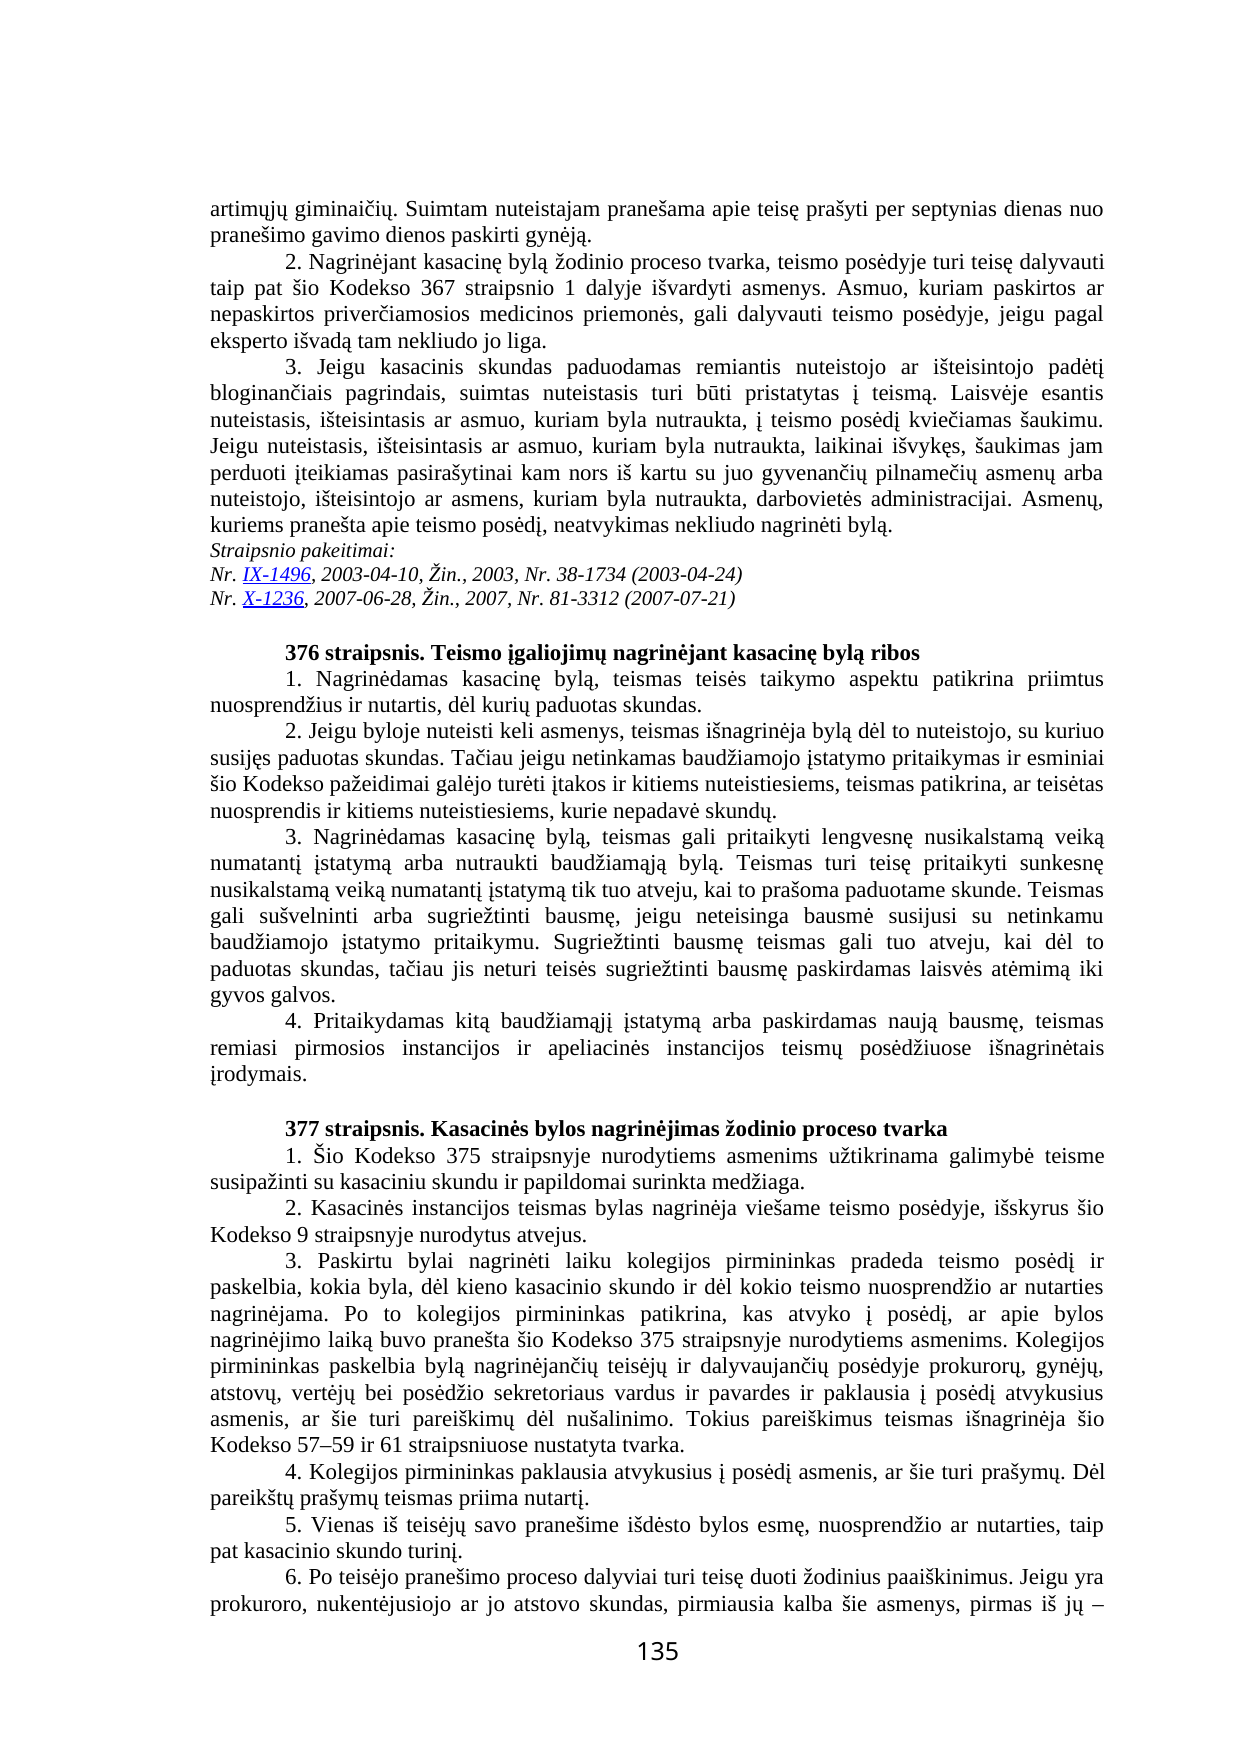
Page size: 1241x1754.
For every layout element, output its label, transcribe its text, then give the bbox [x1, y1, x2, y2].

text artimųjų giminaičių. Suimtam nuteistajam pranešama apie teisę prašyti per septynias dienas nuo pranešimo gavimo dienos paskirti gynėją. [210, 195, 1106, 248]
text 377 straipsnis. Kasacinės bylos nagrinėjimas žodinio proceso tvarka [210, 1115, 1106, 1142]
text 4. Kolegijos pirmininkas paklausia atvykusius į posėdį asmenis, ar šie turi prašymų. Dėl pareikštų prašymų teismas priima nutartį. [210, 1458, 1106, 1511]
text 2. Jeigu byloje nuteisti keli asmenys, teismas išnagrinėja bylą dėl to nuteistojo, su kuriuo susijęs paduotas skundas. Tačiau jeigu netinkamas baudžiamojo įstatymo pritaikymas ir esminiai šio Kodekso pažeidimai galėjo turėti įtakos ir kitiems nuteistiesiems, teismas patikrina, ar teisėtas nuosprendis ir kitiems nuteistiesiems, kurie nepadavė skundų. [210, 718, 1106, 823]
text Straipsnio pakeitimai: [210, 538, 1106, 562]
text 3. Jeigu kasacinis skundas paduodamas remiantis nuteistojo ar išteisintojo padėtį bloginančiais pagrindais, suimtas nuteistasis turi būti pristatytas į teismą. Laisvėje esantis nuteistasis, išteisintasis ar asmuo, kuriam byla nutraukta, į teismo posėdį kviečiamas šaukimu. Jeigu nuteistasis, išteisintasis ar asmuo, kuriam byla nutraukta, laikinai išvykęs, šaukimas jam perduoti įteikiamas pasirašytinai kam nors iš kartu su juo gyvenančių pilnamečių asmenų arba nuteistojo, išteisintojo ar asmens, kuriam byla nutraukta, darbovietės administracijai. Asmenų, kuriems pranešta apie teismo posėdį, neatvykimas nekliudo nagrinėti bylą. [210, 353, 1106, 538]
text 376 straipsnis. Teismo įgaliojimų nagrinėjant kasacinę bylą ribos [210, 638, 1106, 665]
text 6. Po teisėjo pranešimo proceso dalyviai turi teisę duoti žodinius paaiškinimus. Jeigu yra prokuroro, nukentėjusiojo ar jo atstovo skundas, pirmiausia kalba šie asmenys, pirmas iš jų – [210, 1563, 1106, 1616]
text 4. Pritaikydamas kitą baudžiamąjį įstatymą arba paskirdamas naują bausmę, teismas remiasi pirmosios instancijos ir apeliacinės instancijos teismų posėdžiuose išnagrinėtais įrodymais. [210, 1007, 1106, 1087]
text 2. Kasacinės instancijos teismas bylas nagrinėja viešame teismo posėdyje, išskyrus šio Kodekso 9 straipsnyje nurodytus atvejus. [210, 1194, 1106, 1247]
text Nr. X-1236, 2007-06-28, Žin., 2007, Nr. 81-3312 (2007-07-21) [210, 586, 1106, 610]
text 1. Nagrinėdamas kasacinę bylą, teismas teisės taikymo aspektu patikrina priimtus nuosprendžius ir nutartis, dėl kurių paduotas skundas. [210, 665, 1106, 718]
text Nr. IX-1496, 2003-04-10, Žin., 2003, Nr. 38-1734 (2003-04-24) [210, 562, 1106, 586]
text 2. Nagrinėjant kasacinę bylą žodinio proceso tvarka, teismo posėdyje turi teisę dalyvauti taip pat šio Kodekso 367 straipsnio 1 dalyje išvardyti asmenys. Asmuo, kuriam paskirtos ar nepaskirtos priverčiamosios medicinos priemonės, gali dalyvauti teismo posėdyje, jeigu pagal eksperto išvadą tam nekliudo jo liga. [210, 248, 1106, 353]
text 1. Šio Kodekso 375 straipsnyje nurodytiems asmenims užtikrinama galimybė teisme susipažinti su kasaciniu skundu ir papildomai surinkta medžiaga. [210, 1142, 1106, 1194]
text 3. Nagrinėdamas kasacinę bylą, teismas gali pritaikyti lengvesnę nusikalstamą veiką numatantį įstatymą arba nutraukti baudžiamąją bylą. Teismas turi teisę pritaikyti sunkesnę nusikalstamą veiką numatantį įstatymą tik tuo atveju, kai to prašoma paduotame skunde. Teismas gali sušvelninti arba sugriežtinti bausmę, jeigu neteisinga bausmė susijusi su netinkamu baudžiamojo įstatymo pritaikymu. Sugriežtinti bausmę teismas gali tuo atveju, kai dėl to paduotas skundas, tačiau jis neturi teisės sugriežtinti bausmę paskirdamas laisvės atėmimą iki gyvos galvos. [210, 823, 1106, 1007]
text 5. Vienas iš teisėjų savo pranešime išdėsto bylos esmę, nuosprendžio ar nutarties, taip pat kasacinio skundo turinį. [210, 1511, 1106, 1563]
text 3. Paskirtu bylai nagrinėti laiku kolegijos pirmininkas pradeda teismo posėdį ir paskelbia, kokia byla, dėl kieno kasacinio skundo ir dėl kokio teismo nuosprendžio ar nutarties nagrinėjama. Po to kolegijos pirmininkas patikrina, kas atvyko į posėdį, ar apie bylos nagrinėjimo laiką buvo pranešta šio Kodekso 375 straipsnyje nurodytiems asmenims. Kolegijos pirmininkas paskelbia bylą nagrinėjančių teisėjų ir dalyvaujančių posėdyje prokurorų, gynėjų, atstovų, vertėjų bei posėdžio sekretoriaus vardus ir pavardes ir paklausia į posėdį atvykusius asmenis, ar šie turi pareiškimų dėl nušalinimo. Tokius pareiškimus teismas išnagrinėja šio Kodekso 57–59 ir 61 straipsniuose nustatyta tvarka. [210, 1247, 1106, 1458]
